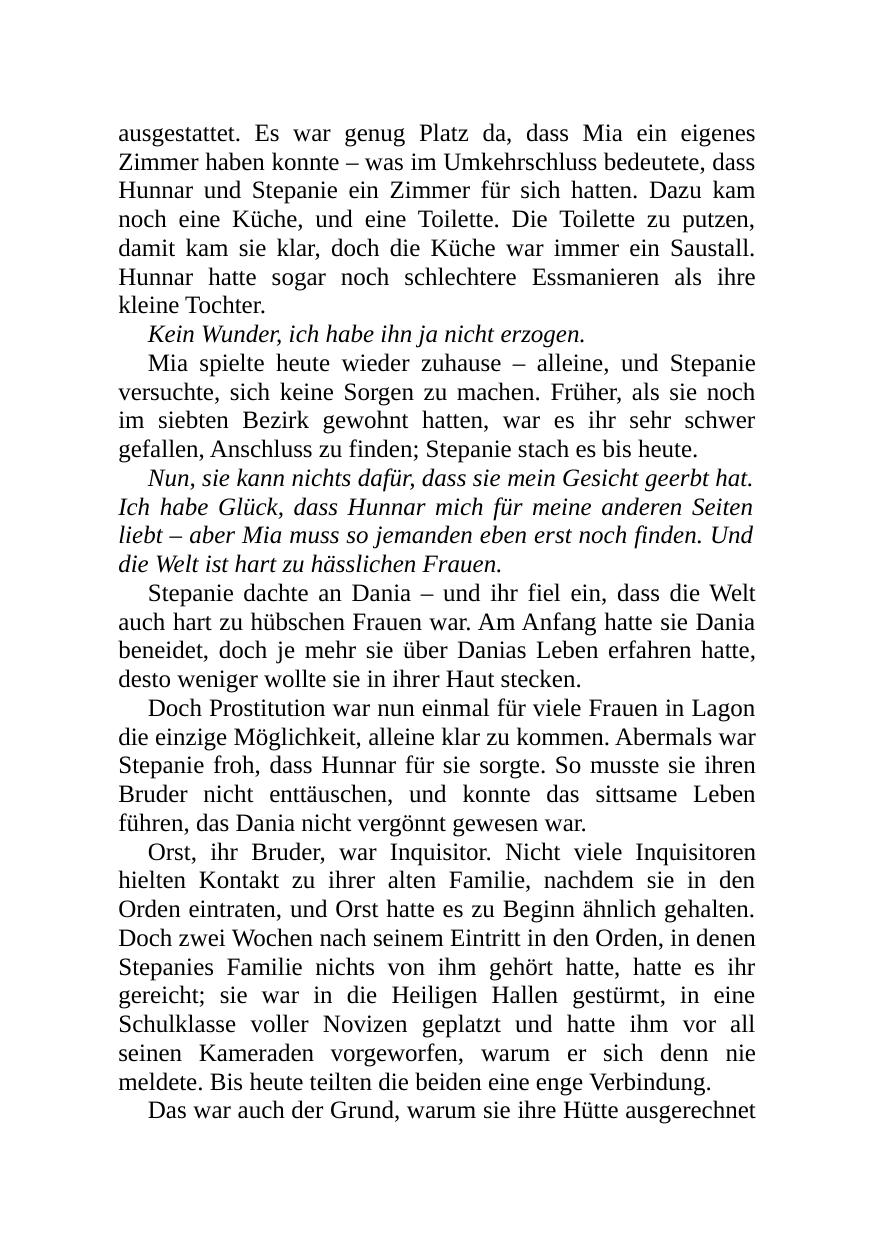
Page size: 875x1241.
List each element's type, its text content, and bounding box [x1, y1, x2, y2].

text Nun, sie kann nichts dafür, dass sie mein Gesicht geerbt hat. Ich habe Glück, dass Hunnar mich für meine anderen Seiten liebt – aber Mia muss so jemanden eben erst noch finden. Und die Welt ist hart zu hässlichen Frauen. [118, 463, 756, 578]
text Das war auch der Grund, warum sie ihre Hütte ausgerechnet [118, 1096, 756, 1124]
text Orst, ihr Bruder, war Inquisitor. Nicht viele Inquisitoren hielten Kontakt zu ihrer alten Familie, nachdem sie in den Orden eintraten, und Orst hatte es zu Beginn ähnlich gehalten. Doch zwei Wochen nach seinem Eintritt in den Orden, in denen Stepanies Familie nichts von ihm gehört hatte, hatte es ihr gereicht; sie war in die Heiligen Hallen gestürmt, in eine Schulklasse voller Novizen geplatzt und hatte ihm vor all seinen Kameraden vorgeworfen, warum er sich denn nie meldete. Bis heute teilten die beiden eine enge Verbindung. [118, 837, 756, 1096]
text Mia spielte heute wieder zuhause – alleine, und Stepanie versuchte, sich keine Sorgen zu machen. Früher, als sie noch im siebten Bezirk gewohnt hatten, war es ihr sehr schwer gefallen, Anschluss zu finden; Stepanie stach es bis heute. [118, 348, 756, 463]
text Stepanie dachte an Dania – und ihr fiel ein, dass die Welt auch hart zu hübschen Frauen war. Am Anfang hatte sie Dania beneidet, doch je mehr sie über Danias Leben erfahren hatte, desto weniger wollte sie in ihrer Haut stecken. [118, 578, 756, 693]
text Kein Wunder, ich habe ihn ja nicht erzogen. [118, 319, 756, 348]
text Doch Prostitution war nun einmal für viele Frauen in Lagon die einzige Möglichkeit, alleine klar zu kommen. Abermals war Stepanie froh, dass Hunnar für sie sorgte. So musste sie ihren Bruder nicht enttäuschen, und konnte das sittsame Leben führen, das Dania nicht vergönnt gewesen war. [118, 693, 756, 837]
text ausgestattet. Es war genug Platz da, dass Mia ein eigenes Zimmer haben konnte – was im Umkehrschluss bedeutete, dass Hunnar und Stepanie ein Zimmer für sich hatten. Dazu kam noch eine Küche, und eine Toilette. Die Toilette zu putzen, damit kam sie klar, doch die Küche war immer ein Saustall. Hunnar hatte sogar noch schlechtere Essmanieren als ihre kleine Tochter. [118, 118, 756, 319]
